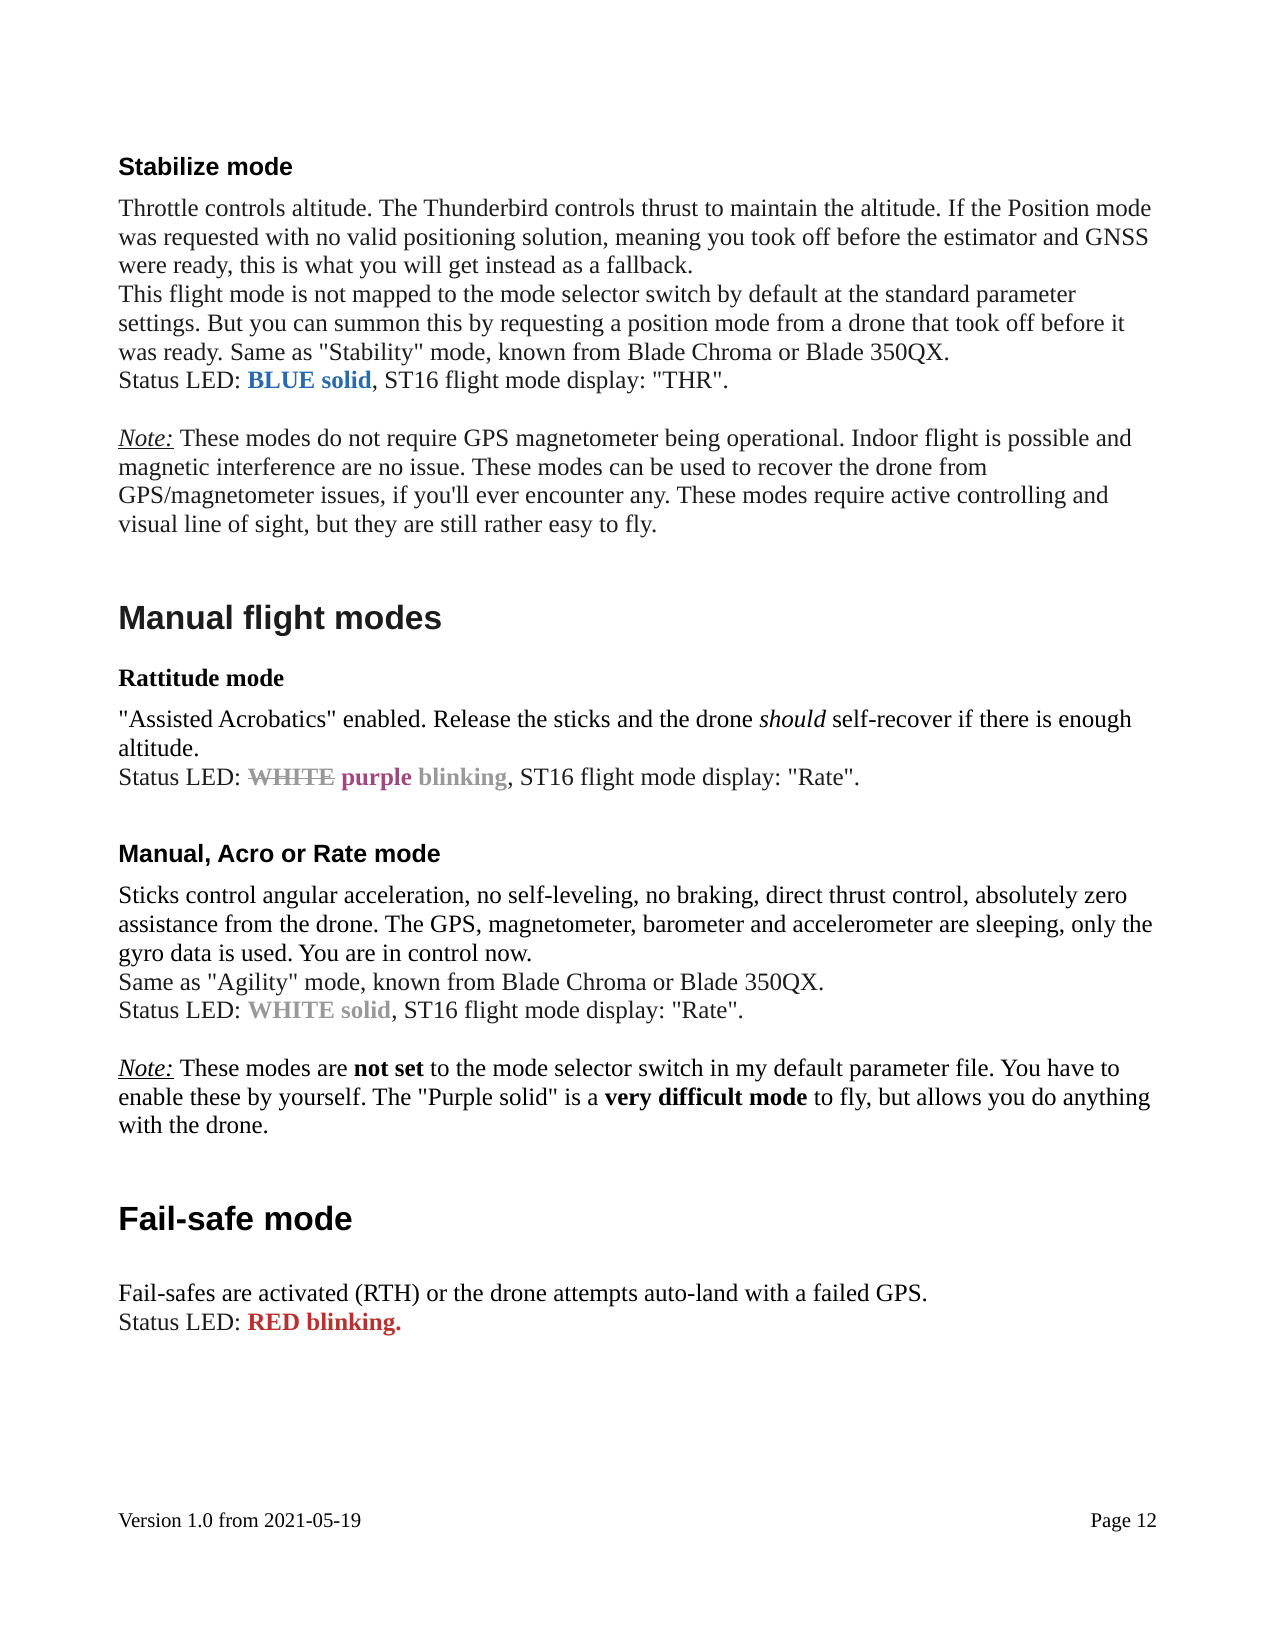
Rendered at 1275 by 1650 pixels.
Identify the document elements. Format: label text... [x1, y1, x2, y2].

subtitle Rattitude mode [118, 663, 1157, 692]
subtitle Manual flight modes [118, 559, 1157, 636]
text Status LED: BLUE solid, ST16 flight mode display: "THR". Note: These modes do not require GPS magnetometer being operational. Indoor flight is possible and magnetic interference are no issue. These modes can be used to recover the drone from GPS/magnetometer issues, if you'll ever encounter any. These modes require active controlling and visual line of sight, but they are still rather easy to fly. [118, 366, 1157, 538]
text Sticks control angular acceleration, no self-leveling, no braking, direct thrust control, absolutely zero assistance from the drone. The GPS, magnetometer, barometer and accelerometer are sleeping, only the gyro data is used. You are in control now. [118, 880, 1157, 967]
subtitle Fail-safe mode [118, 1160, 1157, 1237]
text Status LED: WHITE purple blinking, ST16 flight mode display: "Rate". [118, 762, 1157, 791]
text Same as "Agility" mode, known from Blade Chroma or Blade 350QX. Status LED: WHITE solid, ST16 flight mode display: "Rate". [118, 967, 1157, 1024]
subtitle Stabilize mode [118, 118, 1157, 181]
text This flight mode is not mapped to the mode selector switch by default at the standard parameter settings. But you can summon this by requesting a position mode from a drone that took off before it was ready. Same as "Stability" mode, known from Blade Chroma or Blade 350QX. [118, 279, 1157, 366]
text "Assisted Acrobatics" enabled. Release the sticks and the drone should self-recover if there is enough altitude. [118, 704, 1157, 762]
text Throttle controls altitude. The Thunderbird controls thrust to maintain the altitude. If the Position mode was requested with no valid positioning solution, meaning you took off before the estimator and GNSS were ready, this is what you will get instead as a fallback. [118, 193, 1157, 279]
text Fail-safes are activated (RTH) or the drone attempts auto-land with a failed GPS. Status LED: RED blinking. [118, 1250, 1157, 1365]
text Note: These modes are not set to the mode selector switch in my default parameter file. You have to enable these by yourself. The "Purple solid" is a very difficult mode to fly, but allows you do anything with the drone. [118, 1053, 1157, 1139]
subtitle Manual, Acro or Rate mode [118, 805, 1157, 868]
